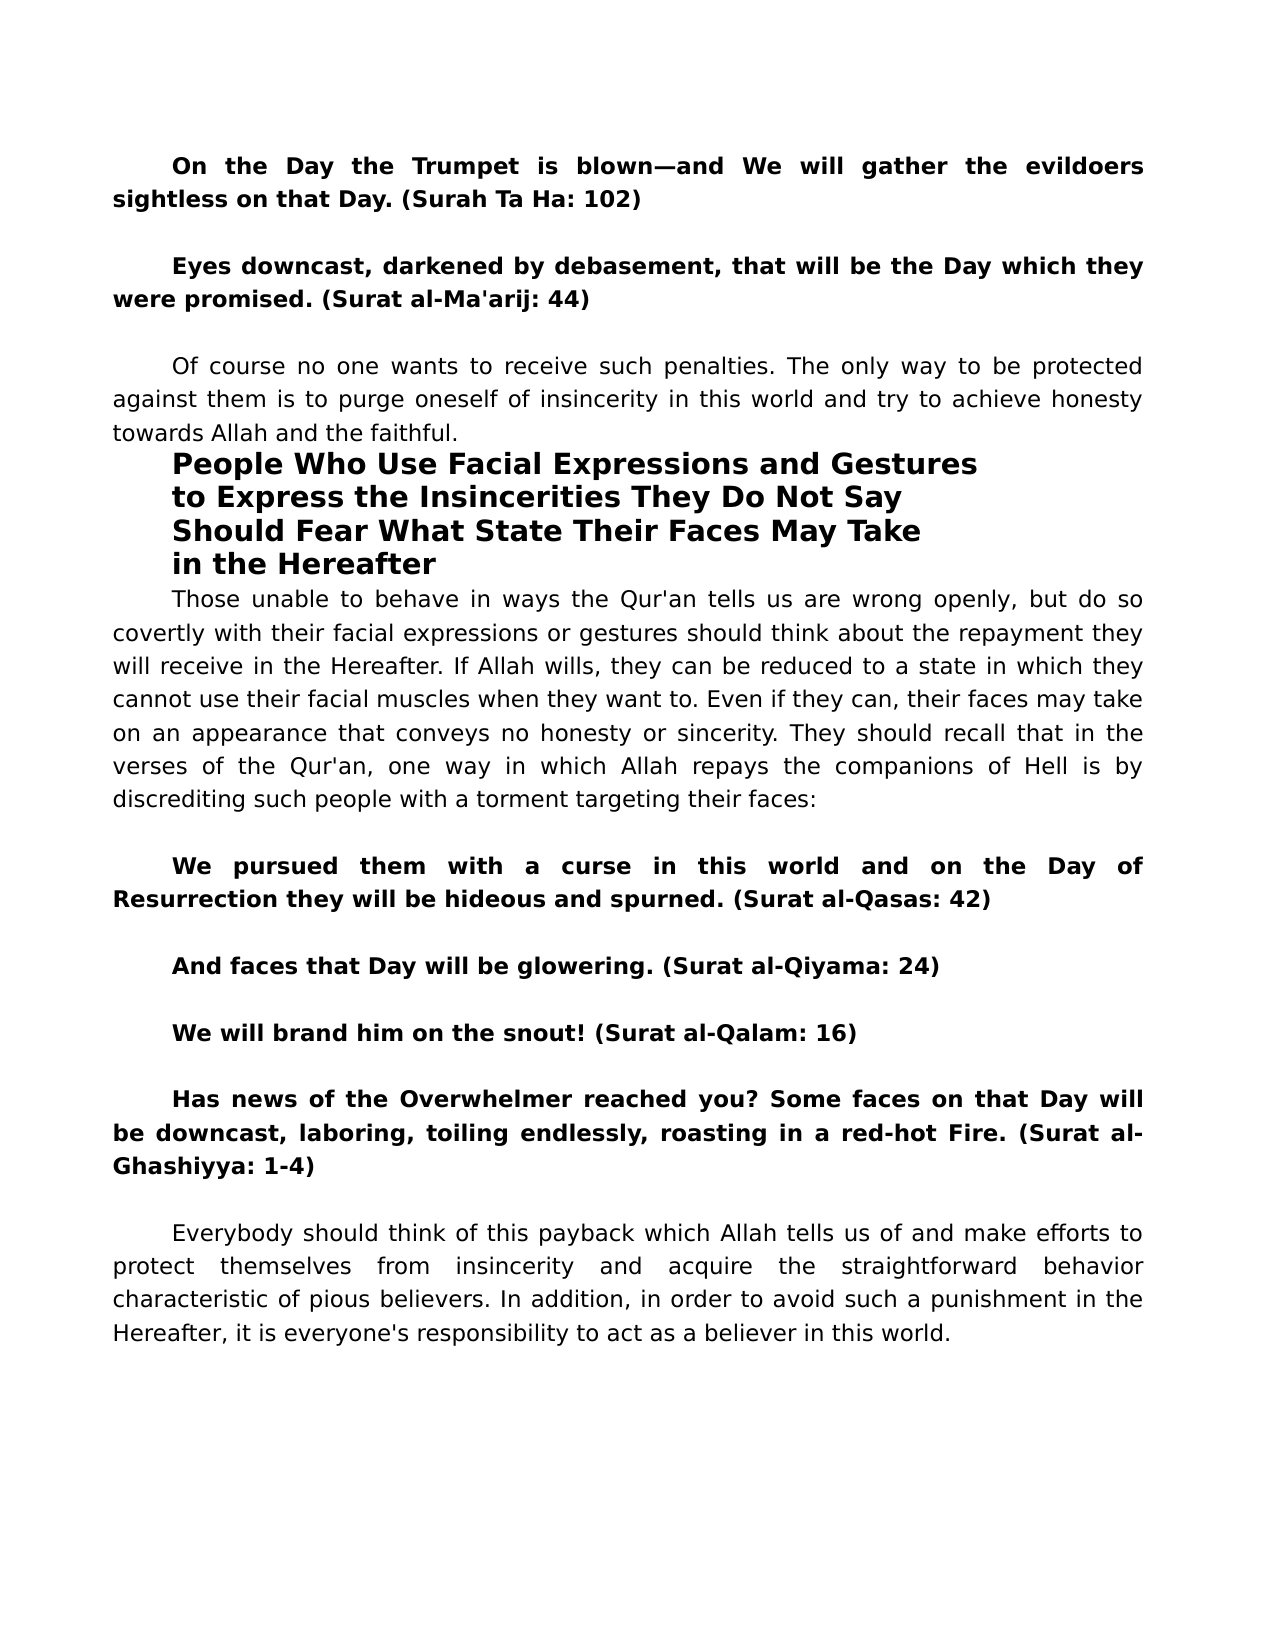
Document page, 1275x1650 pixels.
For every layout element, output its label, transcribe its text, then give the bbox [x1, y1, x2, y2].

text We pursued them with a curse in this world and on the Day of Resurrection they will be hideous and spurned. (Surat al-Qasas: 42) [112, 848, 1145, 914]
text Those unable to behave in ways the Qur'an tells us are wrong openly, but do so covertly with their facial expressions or gestures should think about the repayment they will receive in the Hereafter. If Allah wills, they can be reduced to a state in which they cannot use their facial muscles when they want to. Even if they can, their faces may take on an appearance that conveys no honesty or sincerity. They should recall that in the verses of the Qur'an, one way in which Allah repays the companions of Hell is by discrediting such people with a torment targeting their faces: [112, 581, 1145, 814]
text And faces that Day will be glowering. (Surat al-Qiyama: 24) [112, 948, 1145, 981]
text Should Fear What State Their Faces May Take [112, 514, 1145, 548]
text On the Day the Trumpet is blown—and We will gather the evildoers sightless on that Day. (Surah Ta Ha: 102) [112, 148, 1145, 214]
text Everybody should think of this payback which Allah tells us of and make efforts to protect themselves from insincerity and acquire the straightforward behavior characteristic of pious believers. In addition, in order to avoid such a punishment in the Hereafter, it is everyone's responsibility to act as a believer in this world. [112, 1214, 1145, 1348]
text in the Hereafter [112, 548, 1145, 581]
text to Express the Insincerities They Do Not Say [112, 481, 1145, 514]
text Of course no one wants to receive such penalties. The only way to be protected against them is to purge oneself of insincerity in this world and try to achieve honesty towards Allah and the faithful. [112, 348, 1145, 448]
text We will brand him on the snout! (Surat al-Qalam: 16) [112, 1014, 1145, 1048]
text Eyes downcast, darkened by debasement, that will be the Day which they were promised. (Surat al-Ma'arij: 44) [112, 248, 1145, 314]
text Has news of the Overwhelmer reached you? Some faces on that Day will be downcast, laboring, toiling endlessly, roasting in a red-hot Fire. (Surat al-Ghashiyya: 1-4) [112, 1081, 1145, 1181]
text People Who Use Facial Expressions and Gestures [112, 448, 1145, 481]
